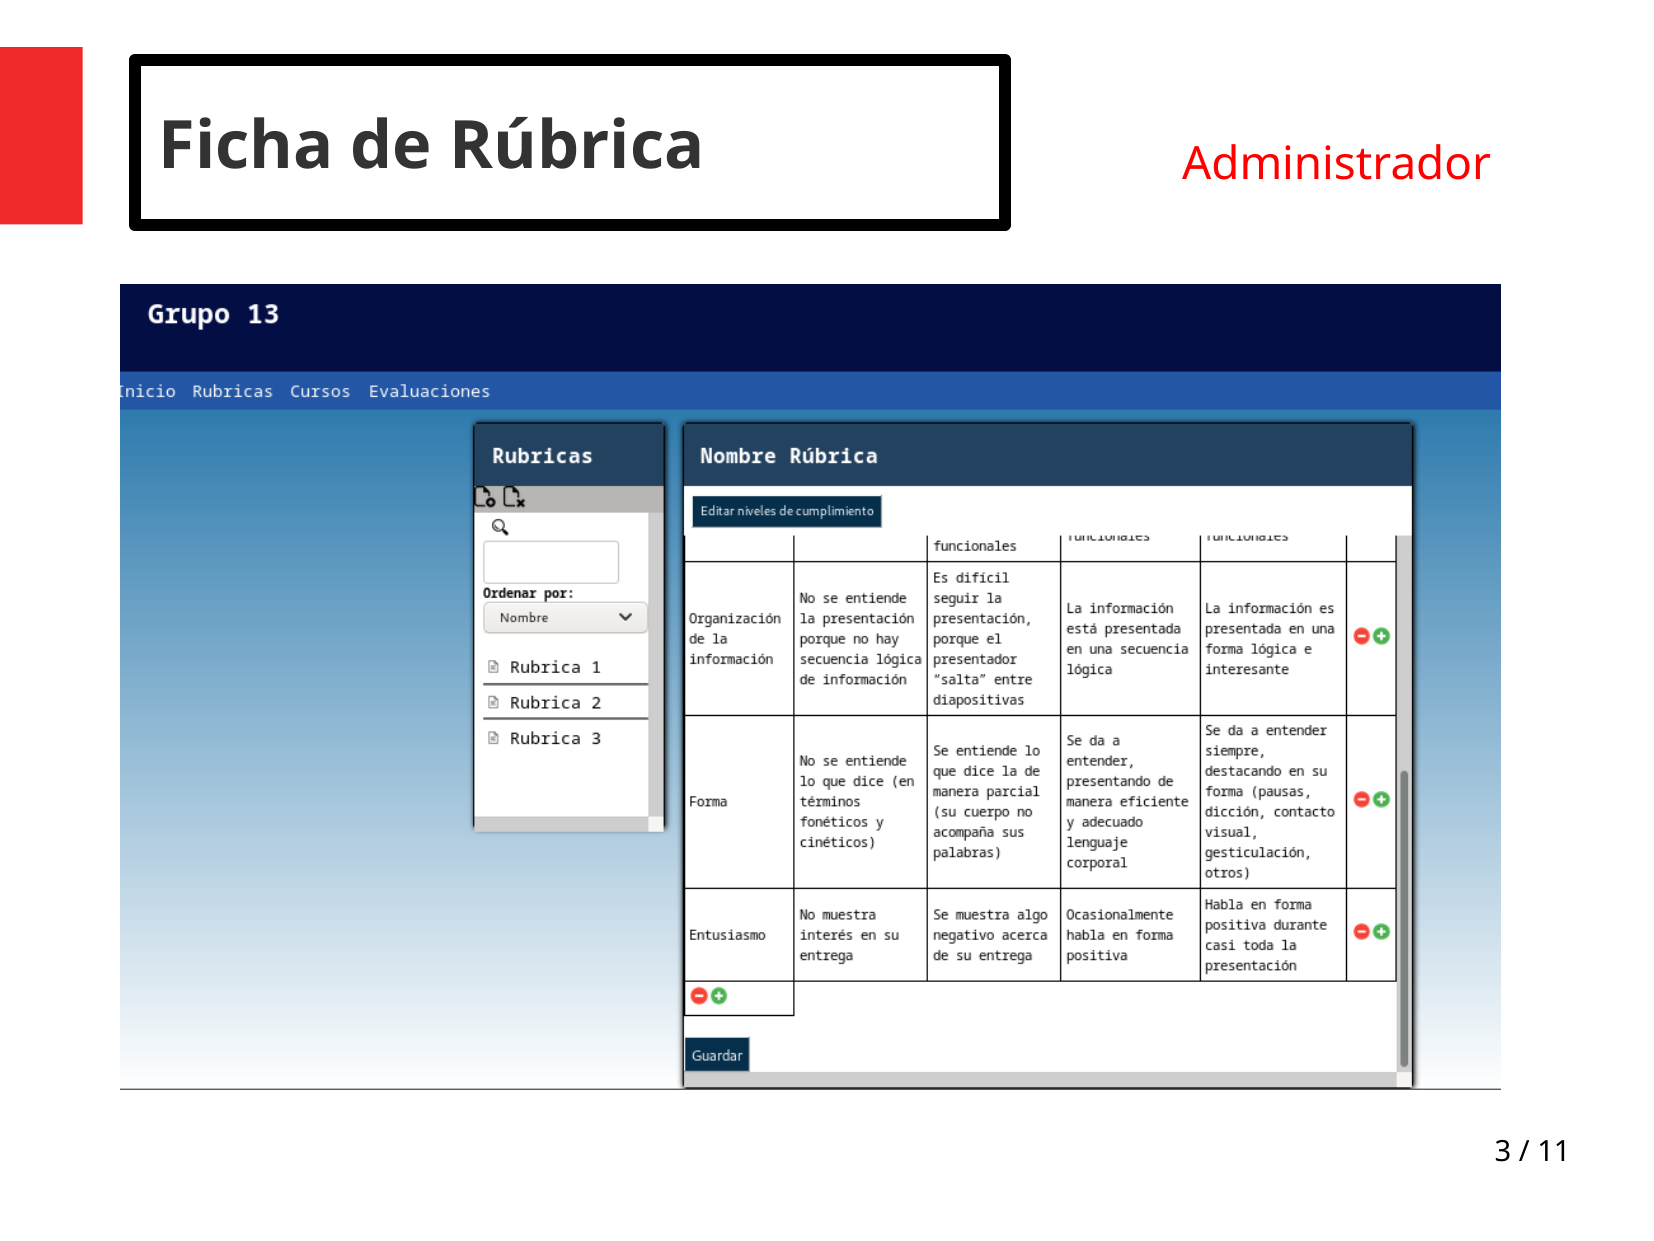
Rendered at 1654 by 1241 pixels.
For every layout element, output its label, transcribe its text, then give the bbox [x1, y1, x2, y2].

text_box Administrador [1089, 60, 1597, 241]
picture [120, 284, 1501, 1090]
title Ficha de Rúbrica [135, 60, 1006, 226]
